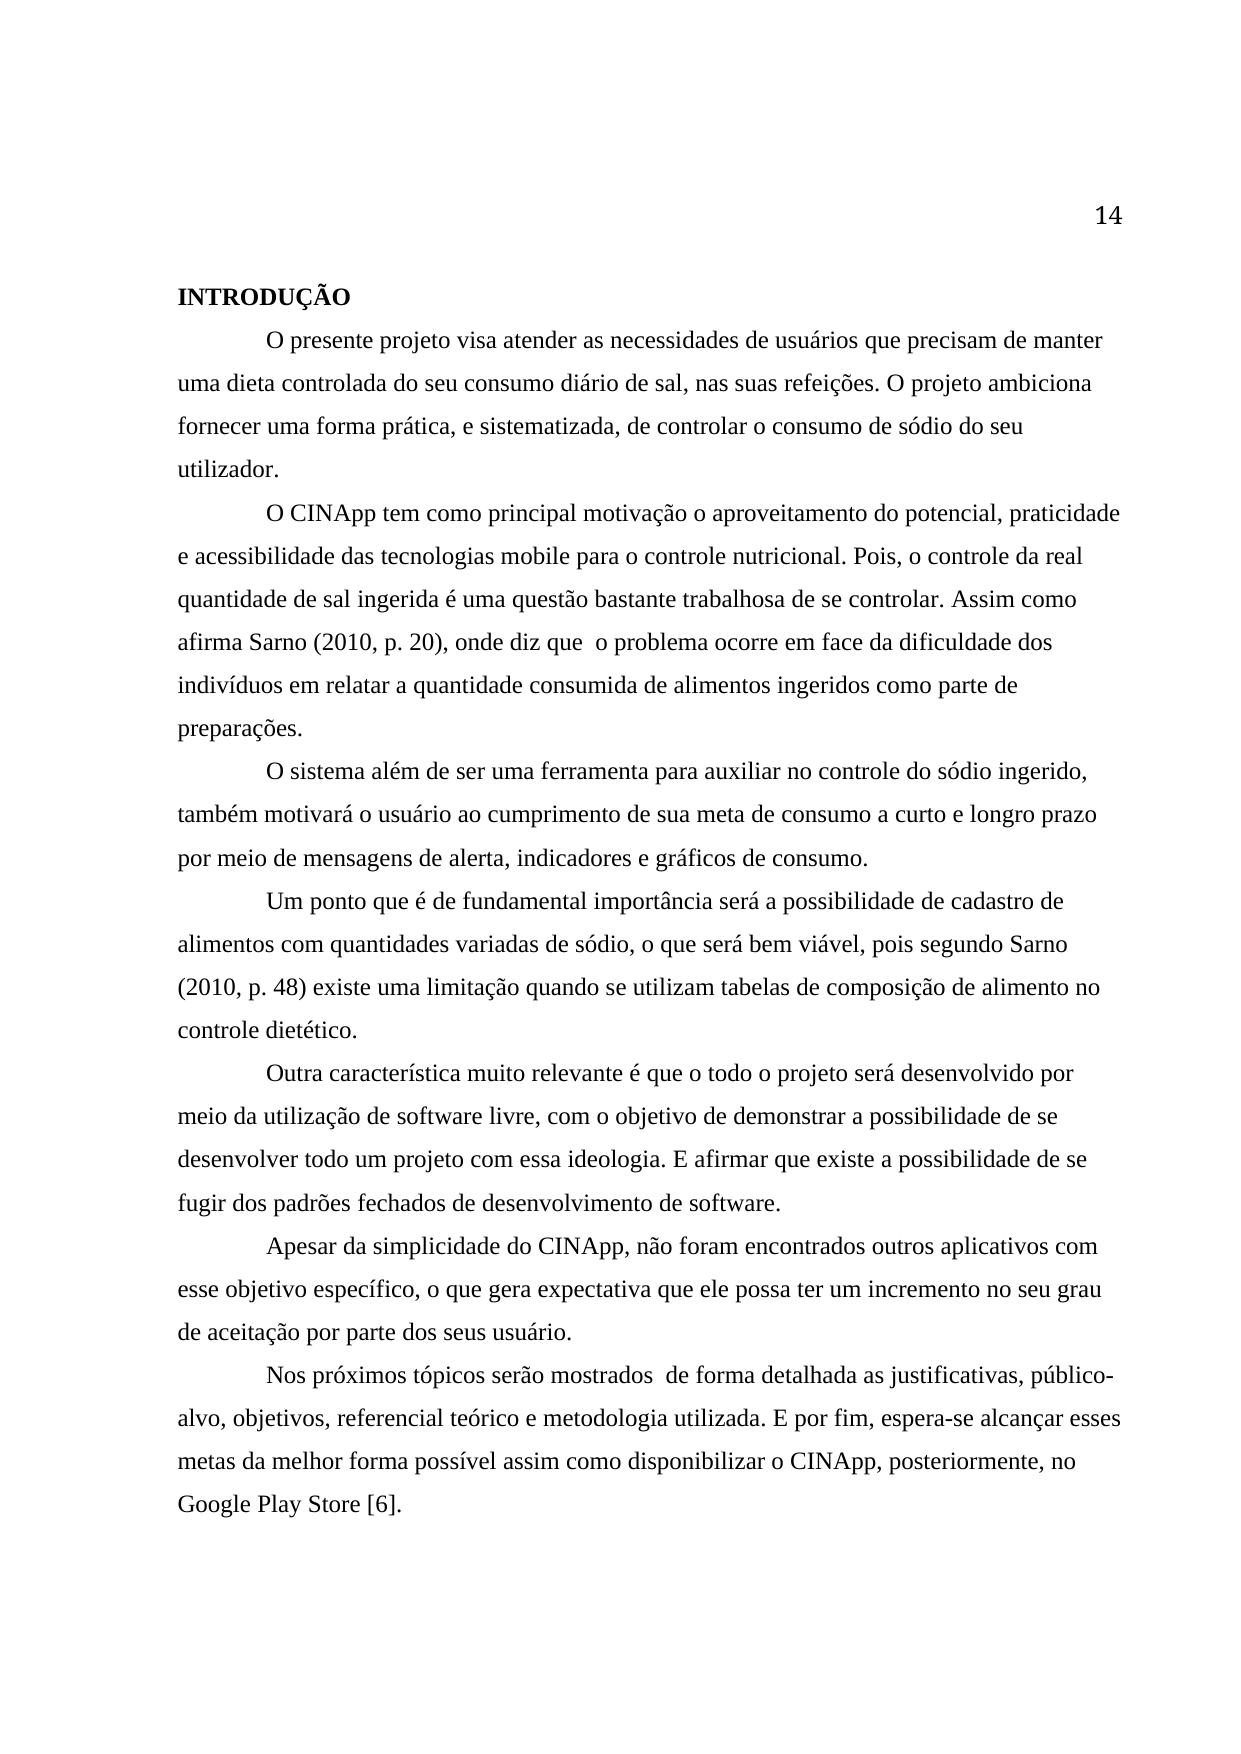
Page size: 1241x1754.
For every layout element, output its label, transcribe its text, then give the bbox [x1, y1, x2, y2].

text O sistema além de ser uma ferramenta para auxiliar no controle do sódio ingerido, também motivará o usuário ao cumprimento de sua meta de consumo a curto e longro prazo por meio de mensagens de alerta, indicadores e gráficos de consumo. [177, 756, 1122, 871]
subtitle INTRODUÇÃO [177, 282, 1122, 311]
text O CINApp tem como principal motivação o aproveitamento do potencial, praticidade e acessibilidade das tecnologias mobile para o controle nutricional. Pois, o controle da real quantidade de sal ingerida é uma questão bastante trabalhosa de se controlar. Assim como afirma Sarno (2010, p. 20), onde diz que o problema ocorre em face da dificuldade dos indivíduos em relatar a quantidade consumida de alimentos ingeridos como parte de preparações. [177, 498, 1122, 742]
text Um ponto que é de fundamental importância será a possibilidade de cadastro de alimentos com quantidades variadas de sódio, o que será bem viável, pois segundo Sarno (2010, p. 48) existe uma limitação quando se utilizam tabelas de composição de alimento no controle dietético. [177, 886, 1122, 1044]
text Outra característica muito relevante é que o todo o projeto será desenvolvido por meio da utilização de software livre, com o objetivo de demonstrar a possibilidade de se desenvolver todo um projeto com essa ideologia. E afirmar que existe a possibilidade de se fugir dos padrões fechados de desenvolvimento de software. [177, 1058, 1122, 1216]
text Nos próximos tópicos serão mostrados de forma detalhada as justificativas, público-alvo, objetivos, referencial teórico e metodologia utilizada. E por fim, espera-se alcançar esses metas da melhor forma possível assim como disponibilizar o CINApp, posteriormente, no Google Play Store [6]. [177, 1360, 1122, 1518]
text O presente projeto visa atender as necessidades de usuários que precisam de manter uma dieta controlada do seu consumo diário de sal, nas suas refeições. O projeto ambiciona fornecer uma forma prática, e sistematizada, de controlar o consumo de sódio do seu utilizador. [177, 325, 1122, 483]
text Apesar da simplicidade do CINApp, não foram encontrados outros aplicativos com esse objetivo específico, o que gera expectativa que ele possa ter um incremento no seu grau de aceitação por parte dos seus usuário. [177, 1231, 1122, 1346]
